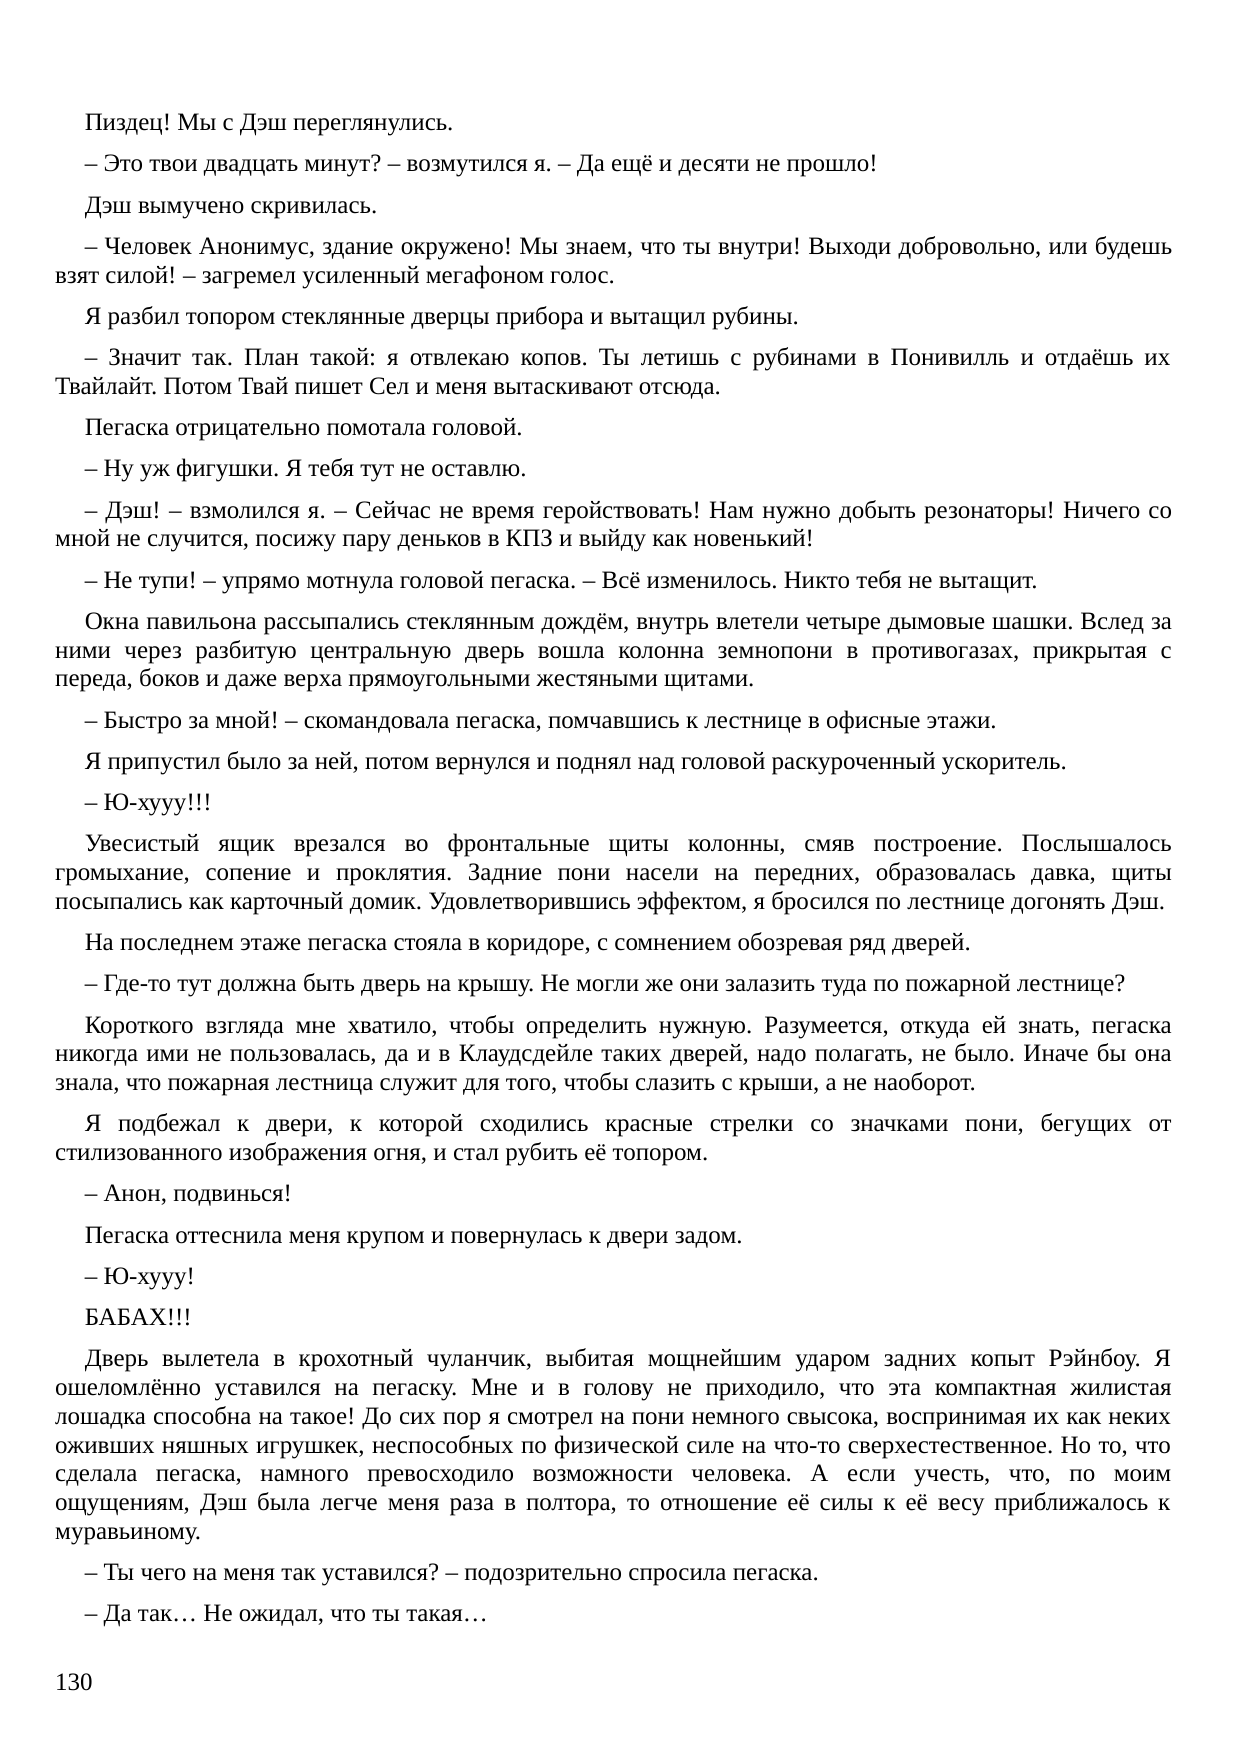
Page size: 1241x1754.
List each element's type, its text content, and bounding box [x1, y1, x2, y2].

text – Ю-хууу! [55, 1261, 1173, 1290]
text Я разбил топором стеклянные дверцы прибора и вытащил рубины. [55, 301, 1173, 330]
text На последнем этаже пегаска стояла в коридоре, с сомнением обозревая ряд дверей. [55, 927, 1173, 956]
text – Да так… Не ожидал, что ты такая… [55, 1598, 1173, 1627]
text Окна павильона рассыпались стеклянным дождём, внутрь влетели четыре дымовые шашки. Вслед за ними через разбитую центральную дверь вошла колонна земнопони в противогазах, прикрытая с переда, боков и даже верха прямоугольными жестяными щитами. [55, 606, 1173, 692]
text – Значит так. План такой: я отвлекаю копов. Ты летишь с рубинами в Понивилль и отдаёшь их Твайлайт. Потом Твай пишет Сел и меня вытаскивают отсюда. [55, 342, 1173, 400]
text – Анон, подвинься! [55, 1178, 1173, 1207]
text Пегаска отрицательно помотала головой. [55, 412, 1173, 441]
text Увесистый ящик врезался во фронтальные щиты колонны, смяв построение. Послышалось громыхание, сопение и проклятия. Задние пони насели на передних, образовалась давка, щиты посыпались как карточный домик. Удовлетворившись эффектом, я бросился по лестнице догонять Дэш. [55, 828, 1173, 915]
text – Не тупи! – упрямо мотнула головой пегаска. – Всё изменилось. Никто тебя не вытащит. [55, 565, 1173, 593]
text – Человек Анонимус, здание окружено! Мы знаем, что ты внутри! Выходи добровольно, или будешь взят силой! – загремел усиленный мегафоном голос. [55, 231, 1173, 288]
text – Ты чего на меня так уставился? – подозрительно спросила пегаска. [55, 1557, 1173, 1586]
text – Дэш! – взмолился я. – Сейчас не время геройствовать! Нам нужно добыть резонаторы! Ничего со мной не случится, посижу пару деньков в КПЗ и выйду как новенький! [55, 495, 1173, 552]
text – Это твои двадцать минут? – возмутился я. – Да ещё и десяти не прошло! [55, 148, 1173, 177]
text – Ю-хууу!!! [55, 787, 1173, 816]
text – Ну уж фигушки. Я тебя тут не оставлю. [55, 453, 1173, 482]
text Пиздец! Мы с Дэш переглянулись. [55, 107, 1173, 136]
text – Быстро за мной! – скомандовала пегаска, помчавшись к лестнице в офисные этажи. [55, 705, 1173, 733]
text Я припустил было за ней, потом вернулся и поднял над головой раскуроченный ускоритель. [55, 746, 1173, 775]
text Пегаска оттеснила меня крупом и повернулась к двери задом. [55, 1220, 1173, 1248]
text Короткого взгляда мне хватило, чтобы определить нужную. Разумеется, откуда ей знать, пегаска никогда ими не пользовалась, да и в Клаудсдейле таких дверей, надо полагать, не было. Иначе бы она знала, что пожарная лестница служит для того, чтобы слазить с крыши, а не наоборот. [55, 1010, 1173, 1096]
text Дэш вымучено скривилась. [55, 190, 1173, 218]
text – Где-то тут должна быть дверь на крышу. Не могли же они залазить туда по пожарной лестнице? [55, 968, 1173, 997]
text Дверь вылетела в крохотный чуланчик, выбитая мощнейшим ударом задних копыт Рэйнбоу. Я ошеломлённо уставился на пегаску. Мне и в голову не приходило, что эта компактная жилистая лошадка способна на такое! До сих пор я смотрел на пони немного свысока, воспринимая их как неких оживших няшных игрушкек, неспособных по физической силе на что-то сверхестественное. Но то, что сделала пегаска, намного превосходило возможности человека. А если учесть, что, по моим ощущениям, Дэш была легче меня раза в полтора, то отношение её силы к её весу приближалось к муравьиному. [55, 1343, 1173, 1545]
text Я подбежал к двери, к которой сходились красные стрелки со значками пони, бегущих от стилизованного изображения огня, и стал рубить её топором. [55, 1108, 1173, 1166]
text БАБАХ!!! [55, 1302, 1173, 1331]
